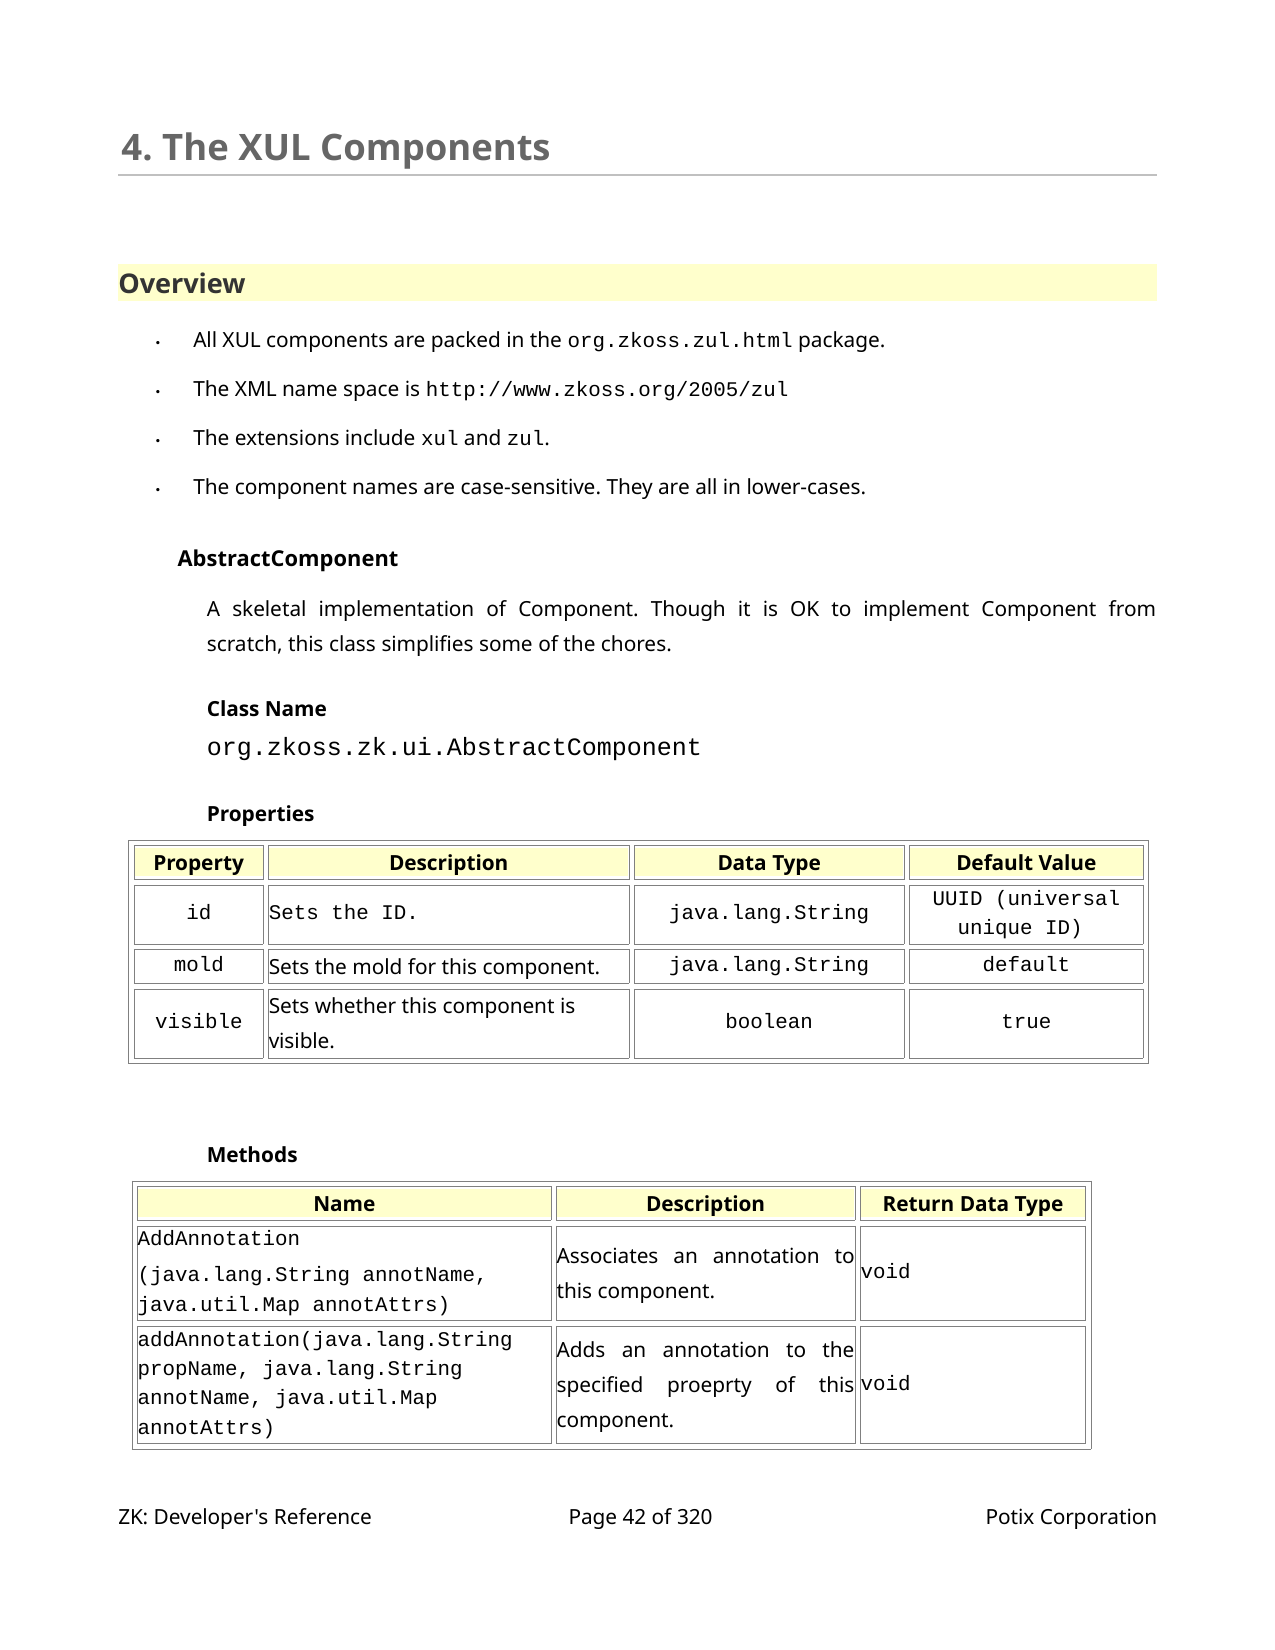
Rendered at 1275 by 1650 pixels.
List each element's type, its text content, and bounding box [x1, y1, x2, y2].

table_cell void [858, 1320, 1088, 1443]
subtitle AbstractComponent [177, 543, 1157, 573]
subtitle Methods [207, 1140, 1157, 1168]
table_cell Sets the ID. [266, 879, 631, 943]
table_cell default [906, 944, 1146, 983]
table_header Return Data Type [858, 1182, 1088, 1220]
table_cell AddAnnotation (java.lang.String annotName, java.util.Map annotAttrs) [134, 1220, 553, 1320]
table_cell addAnnotation(java.lang.String propName, java.lang.String annotName, java.util.Map annotAttrs) [134, 1320, 553, 1443]
table_cell UUID (universal unique ID) [906, 879, 1146, 943]
table_header Description [266, 841, 631, 879]
list The extensions include xul and zul. [156, 423, 1157, 452]
list The component names are case-sensitive. They are all in lower-cases. [156, 472, 1157, 501]
table_cell void [858, 1220, 1088, 1320]
table_cell boolean [631, 983, 906, 1058]
list All XUL components are packed in the org.zkoss.zul.html package. [156, 325, 1157, 353]
table_header Description [554, 1182, 857, 1220]
table_cell visible [131, 983, 266, 1058]
table_header Data Type [631, 841, 906, 879]
table_cell id [131, 879, 266, 943]
table_cell Adds an annotation to the specified proeprty of this component. [554, 1320, 857, 1443]
table_cell true [906, 983, 1146, 1058]
text org.zkoss.zk.ui.AbstractComponent [207, 734, 1157, 763]
subtitle Overview [118, 264, 1157, 301]
table_header Property [131, 841, 266, 879]
subtitle Class Name [207, 694, 1157, 722]
table_cell Sets the mold for this component. [266, 944, 631, 983]
table_header Name [134, 1182, 553, 1220]
text A skeletal implementation of Component. Though it is OK to implement Component from scratch, this class simplifies some of the chores. [207, 594, 1157, 657]
table_cell java.lang.String [631, 879, 906, 943]
subtitle Properties [207, 799, 1157, 827]
table_cell mold [131, 944, 266, 983]
table_header Default Value [906, 841, 1146, 879]
table_cell java.lang.String [631, 944, 906, 983]
subtitle 4. The XUL Components [118, 118, 1157, 174]
table_cell Associates an annotation to this component. [554, 1220, 857, 1320]
table_cell Sets whether this component is visible. [266, 983, 631, 1058]
list The XML name space is http://www.zkoss.org/2005/zul [156, 374, 1157, 402]
